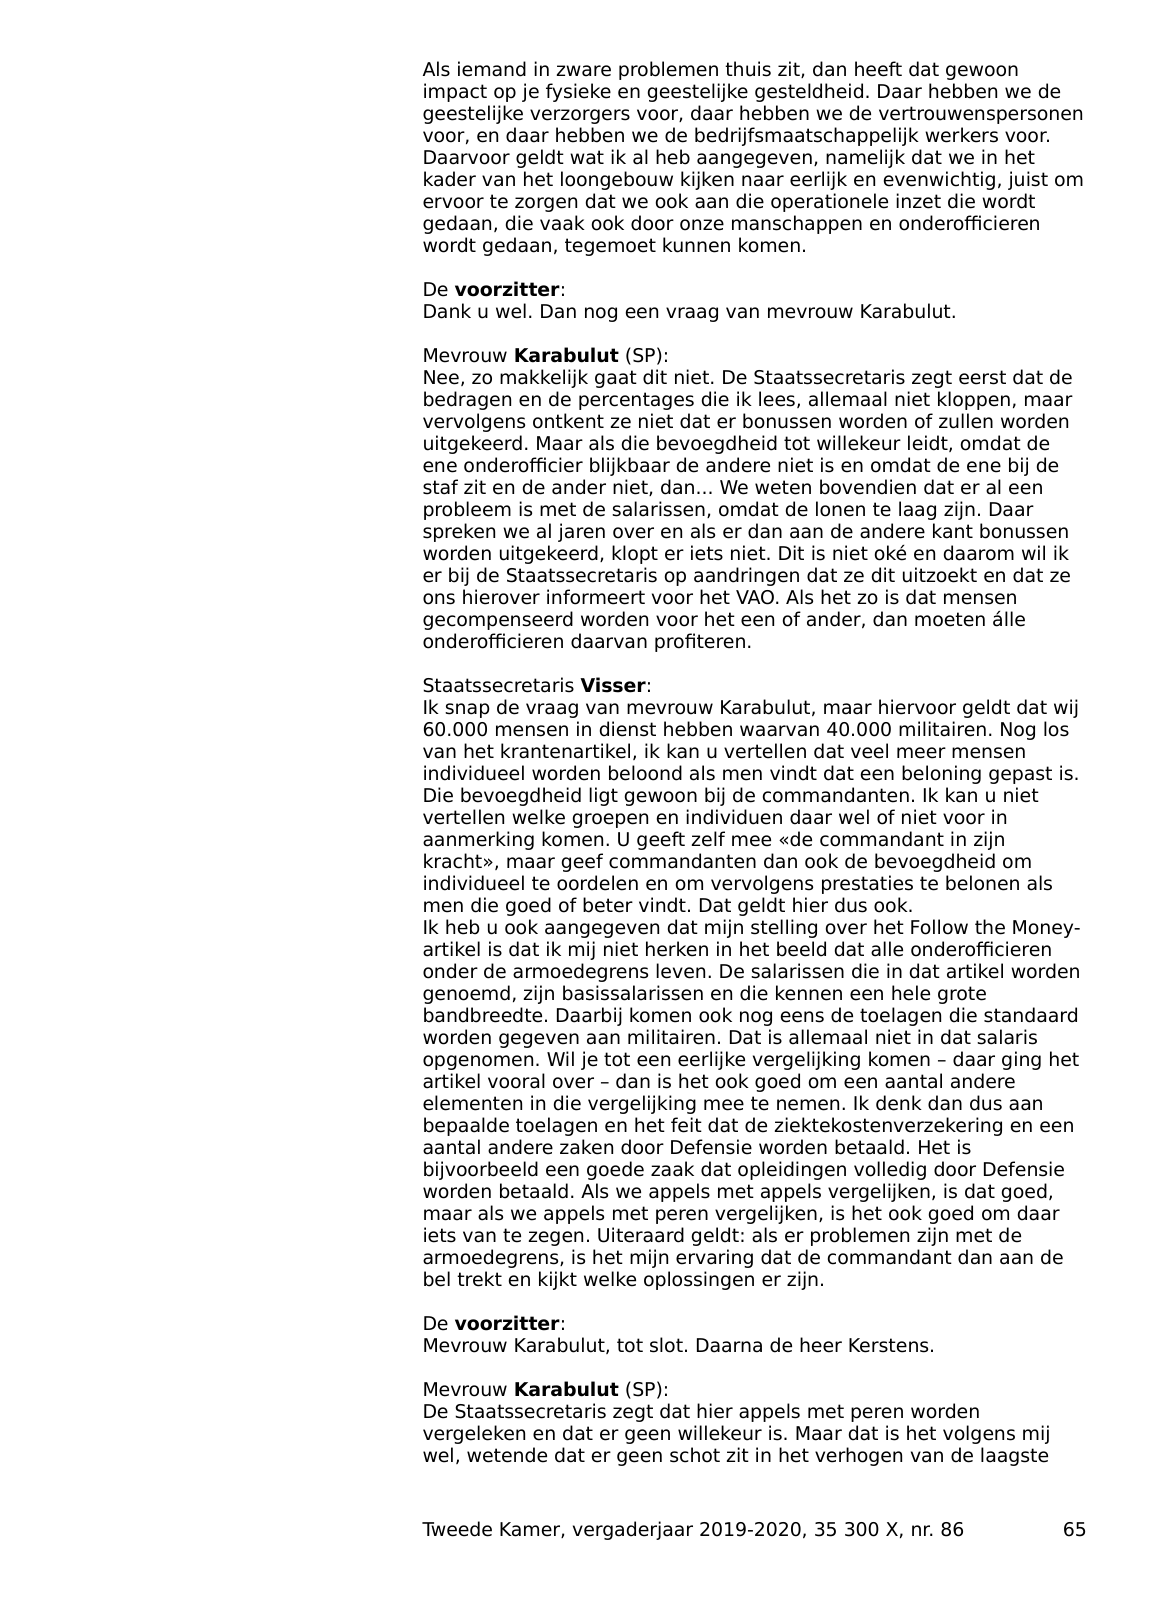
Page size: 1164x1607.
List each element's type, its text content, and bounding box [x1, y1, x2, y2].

text Staatssecretaris Visser: [422, 675, 1087, 697]
text De Staatssecretaris zegt dat hier appels met peren worden vergeleken en dat er geen willekeur is. Maar dat is het volgens mij wel, wetende dat er geen schot zit in het verhogen van de laagste [422, 1401, 1087, 1467]
text Mevrouw Karabulut, tot slot. Daarna de heer Kerstens. [422, 1335, 1087, 1357]
text Dank u wel. Dan nog een vraag van mevrouw Karabulut. [422, 301, 1087, 323]
text Ik snap de vraag van mevrouw Karabulut, maar hiervoor geldt dat wij 60.000 mensen in dienst hebben waarvan 40.000 militairen. Nog los van het krantenartikel, ik kan u vertellen dat veel meer mensen individueel worden beloond als men vindt dat een beloning gepast is. Die bevoegdheid ligt gewoon bij de commandanten. Ik kan u niet vertellen welke groepen en individuen daar wel of niet voor in aanmerking komen. U geeft zelf mee «de commandant in zijn kracht», maar geef commandanten dan ook de bevoegdheid om individueel te oordelen en om vervolgens prestaties te belonen als men die goed of beter vindt. Dat geldt hier dus ook. [422, 697, 1087, 917]
text Als iemand in zware problemen thuis zit, dan heeft dat gewoon impact op je fysieke en geestelijke gesteldheid. Daar hebben we de geestelijke verzorgers voor, daar hebben we de vertrouwenspersonen voor, en daar hebben we de bedrijfsmaatschappelijk werkers voor. Daarvoor geldt wat ik al heb aangegeven, namelijk dat we in het kader van het loongebouw kijken naar eerlijk en evenwichtig, juist om ervoor te zorgen dat we ook aan die operationele inzet die wordt gedaan, die vaak ook door onze manschappen en onderofficieren wordt gedaan, tegemoet kunnen komen. [422, 59, 1087, 257]
text De voorzitter: [422, 1313, 1087, 1335]
text De voorzitter: [422, 279, 1087, 301]
text Nee, zo makkelijk gaat dit niet. De Staatssecretaris zegt eerst dat de bedragen en de percentages die ik lees, allemaal niet kloppen, maar vervolgens ontkent ze niet dat er bonussen worden of zullen worden uitgekeerd. Maar als die bevoegdheid tot willekeur leidt, omdat de ene onderofficier blijkbaar de andere niet is en omdat de ene bij de staf zit en de ander niet, dan... We weten bovendien dat er al een probleem is met de salarissen, omdat de lonen te laag zijn. Daar spreken we al jaren over en als er dan aan de andere kant bonussen worden uitgekeerd, klopt er iets niet. Dit is niet oké en daarom wil ik er bij de Staatssecretaris op aandringen dat ze dit uitzoekt en dat ze ons hierover informeert voor het VAO. Als het zo is dat mensen gecompenseerd worden voor het een of ander, dan moeten álle onderofficieren daarvan profiteren. [422, 367, 1087, 653]
text Mevrouw Karabulut (SP): [422, 345, 1087, 367]
text Mevrouw Karabulut (SP): [422, 1379, 1087, 1401]
text Ik heb u ook aangegeven dat mijn stelling over het Follow the Money-artikel is dat ik mij niet herken in het beeld dat alle onderofficieren onder de armoedegrens leven. De salarissen die in dat artikel worden genoemd, zijn basissalarissen en die kennen een hele grote bandbreedte. Daarbij komen ook nog eens de toelagen die standaard worden gegeven aan militairen. Dat is allemaal niet in dat salaris opgenomen. Wil je tot een eerlijke vergelijking komen – daar ging het artikel vooral over – dan is het ook goed om een aantal andere elementen in die vergelijking mee te nemen. Ik denk dan dus aan bepaalde toelagen en het feit dat de ziektekostenverzekering en een aantal andere zaken door Defensie worden betaald. Het is bijvoorbeeld een goede zaak dat opleidingen volledig door Defensie worden betaald. Als we appels met appels vergelijken, is dat goed, maar als we appels met peren vergelijken, is het ook goed om daar iets van te zegen. Uiteraard geldt: als er problemen zijn met de armoedegrens, is het mijn ervaring dat de commandant dan aan de bel trekt en kijkt welke oplossingen er zijn. [422, 917, 1087, 1291]
